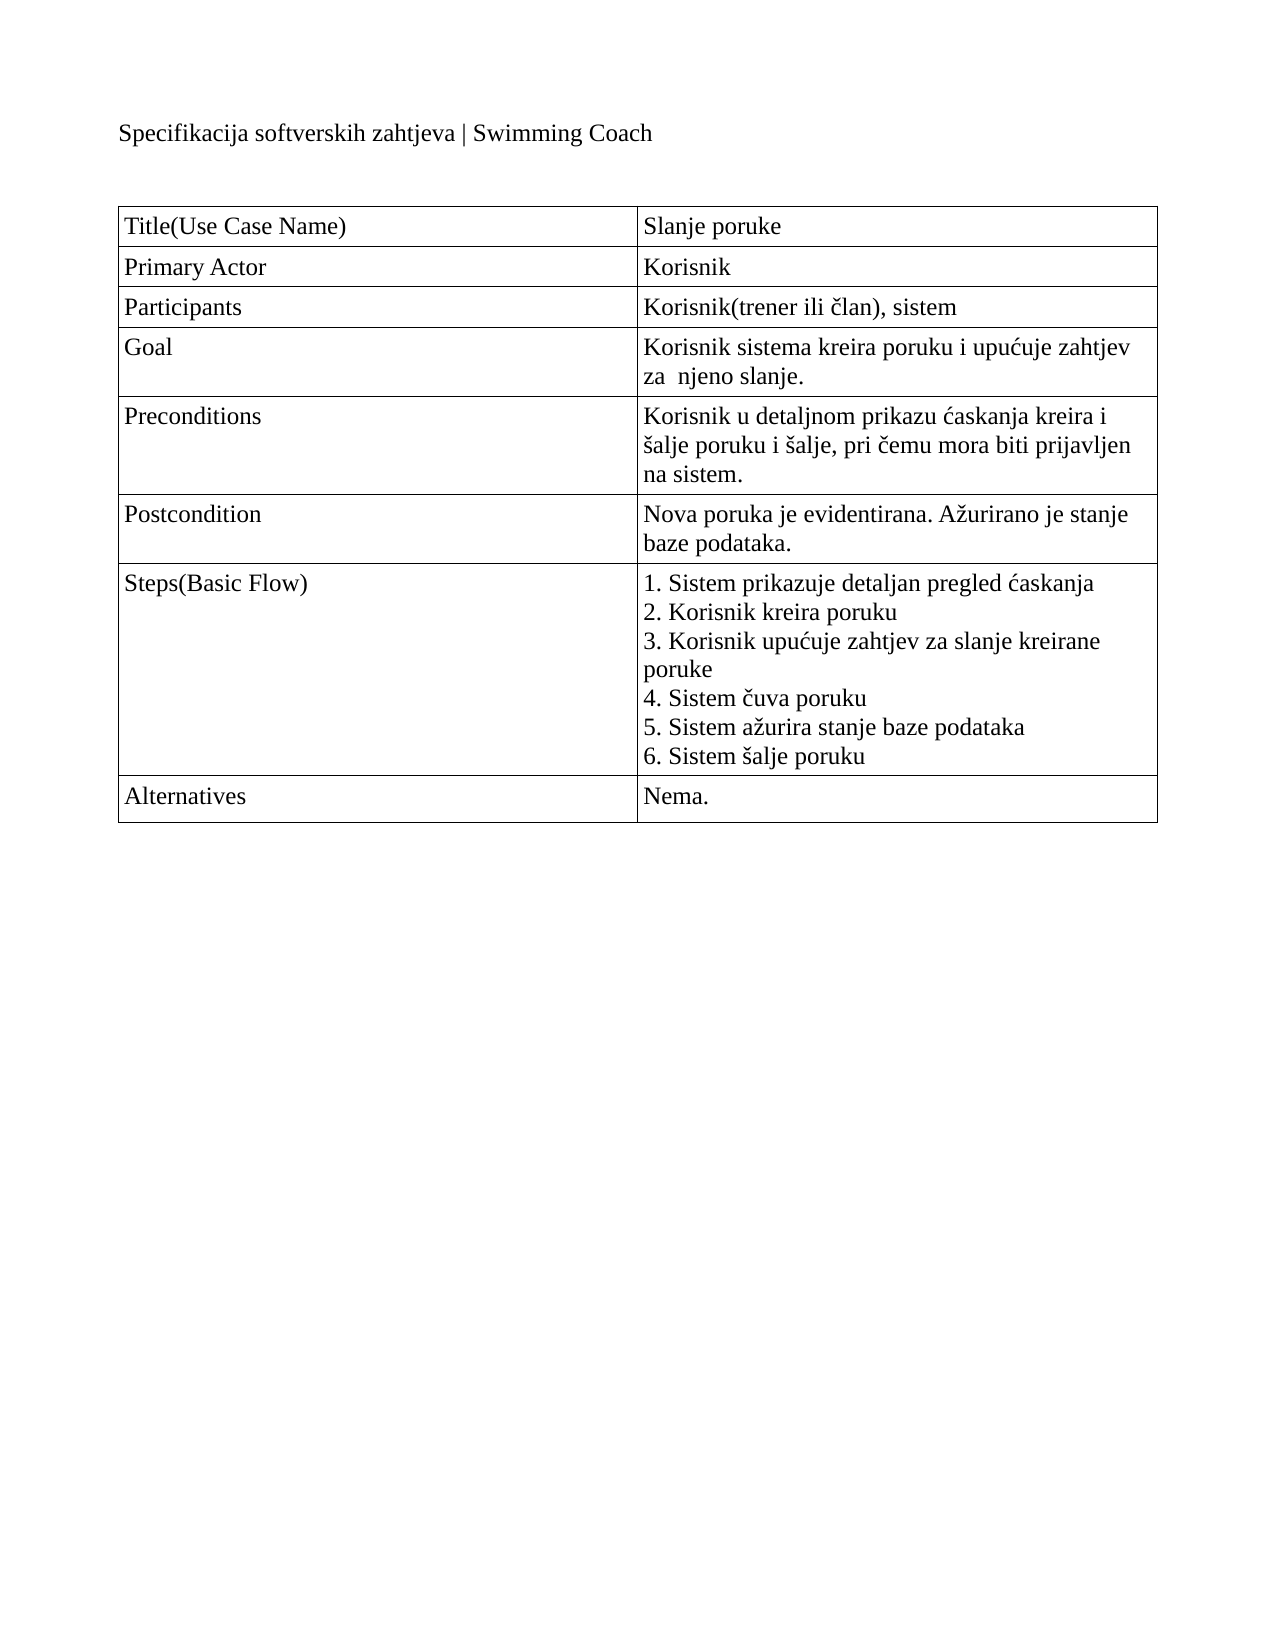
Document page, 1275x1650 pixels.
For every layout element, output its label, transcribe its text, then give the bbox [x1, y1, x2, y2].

table_cell Goal [119, 328, 637, 396]
table_cell 1. Sistem prikazuje detaljan pregled ćaskanja 2. Korisnik kreira poruku 3. Korisnik upućuje zahtjev za slanje kreirane poruke 4. Sistem čuva poruku 5. Sistem ažurira stanje baze podataka 6. Sistem šalje poruku [638, 564, 1157, 775]
table_cell Steps(Basic Flow) [119, 564, 637, 775]
table_header Nema. [638, 776, 1157, 822]
table_cell Korisnik sistema kreira poruku i upućuje zahtjev za njeno slanje. [638, 328, 1157, 396]
table_header Alternatives [119, 776, 637, 822]
table_cell Korisnik [638, 247, 1157, 286]
table_cell Participants [119, 287, 637, 327]
table_cell Korisnik(trener ili član), sistem [638, 287, 1157, 327]
table_header Title(Use Case Name) [119, 207, 637, 246]
table_cell Preconditions [119, 397, 637, 493]
table_header Slanje poruke [638, 207, 1157, 246]
table_cell Postcondition [119, 495, 637, 562]
table_cell Nova poruka je evidentirana. Ažurirano je stanje baze podataka. [638, 495, 1157, 562]
table_cell Korisnik u detaljnom prikazu ćaskanja kreira i šalje poruku i šalje, pri čemu mora biti prijavljen na sistem. [638, 397, 1157, 493]
table_cell Primary Actor [119, 247, 637, 286]
